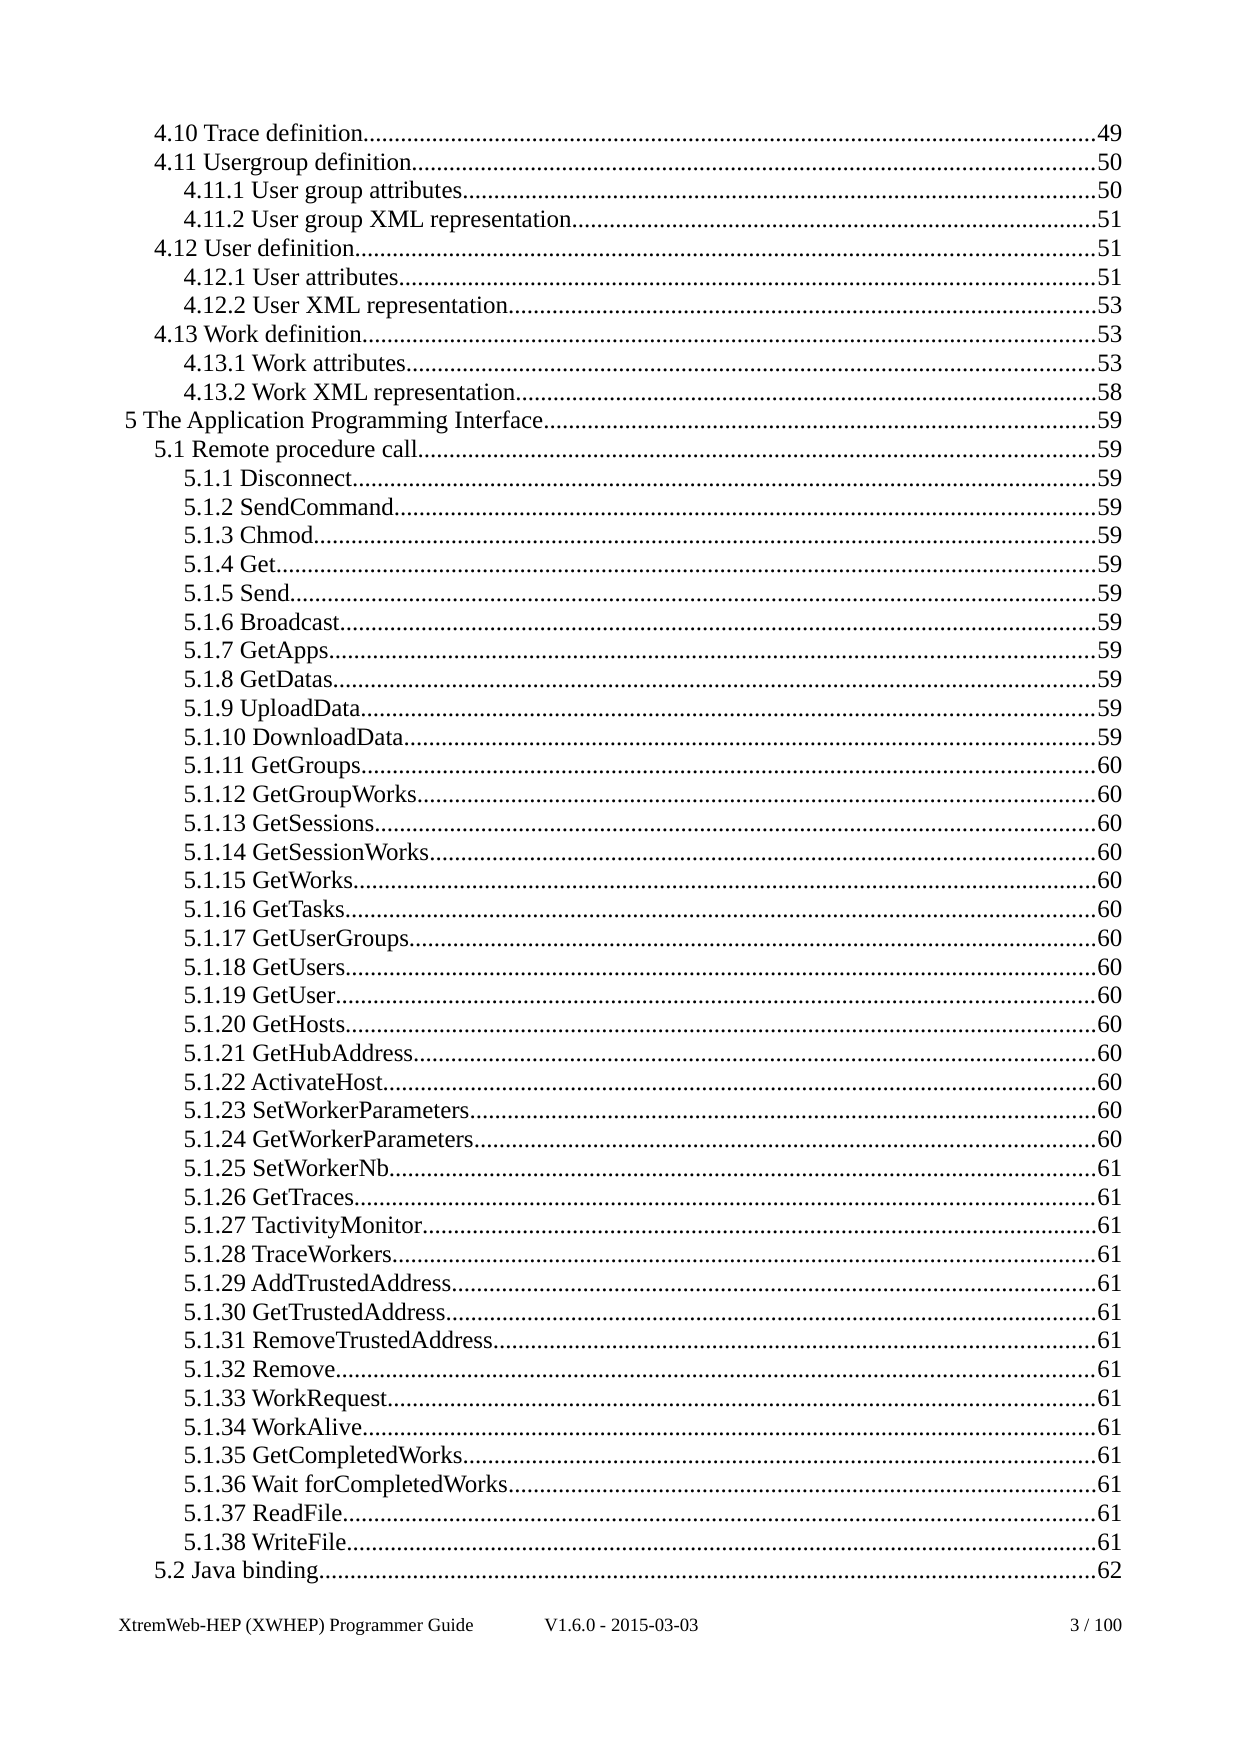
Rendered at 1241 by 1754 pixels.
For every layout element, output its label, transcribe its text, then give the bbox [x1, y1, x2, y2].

text 5.1.20 GetHosts 60 [177, 1009, 1122, 1038]
text 5.1.36 Wait forCompletedWorks 61 [177, 1469, 1122, 1498]
text 4.11 Usergroup definition 50 [148, 147, 1122, 176]
text 5.1 Remote procedure call 59 [148, 434, 1122, 463]
text 5.1.25 SetWorkerNb 61 [177, 1153, 1122, 1182]
text 5.1.18 GetUsers 60 [177, 952, 1122, 981]
text 4.13.1 Work attributes 53 [177, 348, 1122, 377]
text 5.1.22 ActivateHost 60 [177, 1067, 1122, 1096]
text 5.2 Java binding 62 [148, 1556, 1122, 1584]
text 5.1.14 GetSessionWorks 60 [177, 837, 1122, 866]
text 4.13 Work definition 53 [148, 319, 1122, 348]
text 5.1.35 GetCompletedWorks 61 [177, 1441, 1122, 1469]
text 5.1.28 TraceWorkers 61 [177, 1239, 1122, 1268]
text 5.1.2 SendCommand 59 [177, 492, 1122, 521]
text 5.1.9 UploadData 59 [177, 693, 1122, 722]
text 5.1.17 GetUserGroups 60 [177, 923, 1122, 952]
text 5.1.31 RemoveTrustedAddress 61 [177, 1326, 1122, 1354]
text 4.10 Trace definition 49 [148, 118, 1122, 147]
text 5.1.33 WorkRequest 61 [177, 1383, 1122, 1412]
text 5.1.19 GetUser 60 [177, 981, 1122, 1009]
text 5.1.16 GetTasks 60 [177, 894, 1122, 923]
text 5.1.34 WorkAlive 61 [177, 1412, 1122, 1441]
text 5.1.37 ReadFile 61 [177, 1498, 1122, 1527]
text 5.1.38 WriteFile 61 [177, 1527, 1122, 1556]
text 5.1.5 Send 59 [177, 578, 1122, 607]
text 5.1.24 GetWorkerParameters 60 [177, 1124, 1122, 1153]
text 5 The Application Programming Interface 59 [118, 406, 1122, 434]
text 5.1.15 GetWorks 60 [177, 866, 1122, 894]
text 5.1.1 Disconnect 59 [177, 463, 1122, 492]
text 5.1.30 GetTrustedAddress 61 [177, 1297, 1122, 1326]
text 5.1.29 AddTrustedAddress 61 [177, 1268, 1122, 1297]
text 4.12.1 User attributes 51 [177, 262, 1122, 291]
text 5.1.6 Broadcast 59 [177, 607, 1122, 636]
text 5.1.26 GetTraces 61 [177, 1182, 1122, 1211]
text 4.12.2 User XML representation 53 [177, 291, 1122, 319]
text 5.1.7 GetApps 59 [177, 636, 1122, 664]
text 5.1.27 TactivityMonitor 61 [177, 1211, 1122, 1239]
text 5.1.11 GetGroups 60 [177, 751, 1122, 779]
text 5.1.32 Remove 61 [177, 1354, 1122, 1383]
text 5.1.8 GetDatas 59 [177, 664, 1122, 693]
text 5.1.21 GetHubAddress 60 [177, 1038, 1122, 1067]
text 5.1.4 Get 59 [177, 549, 1122, 578]
text 4.11.2 User group XML representation 51 [177, 204, 1122, 233]
text 4.13.2 Work XML representation 58 [177, 377, 1122, 406]
text 5.1.10 DownloadData 59 [177, 722, 1122, 751]
text 5.1.3 Chmod 59 [177, 521, 1122, 549]
text 5.1.13 GetSessions 60 [177, 808, 1122, 837]
text 4.11.1 User group attributes 50 [177, 176, 1122, 204]
text 4.12 User definition 51 [148, 233, 1122, 262]
text 5.1.12 GetGroupWorks 60 [177, 779, 1122, 808]
text 5.1.23 SetWorkerParameters 60 [177, 1096, 1122, 1124]
